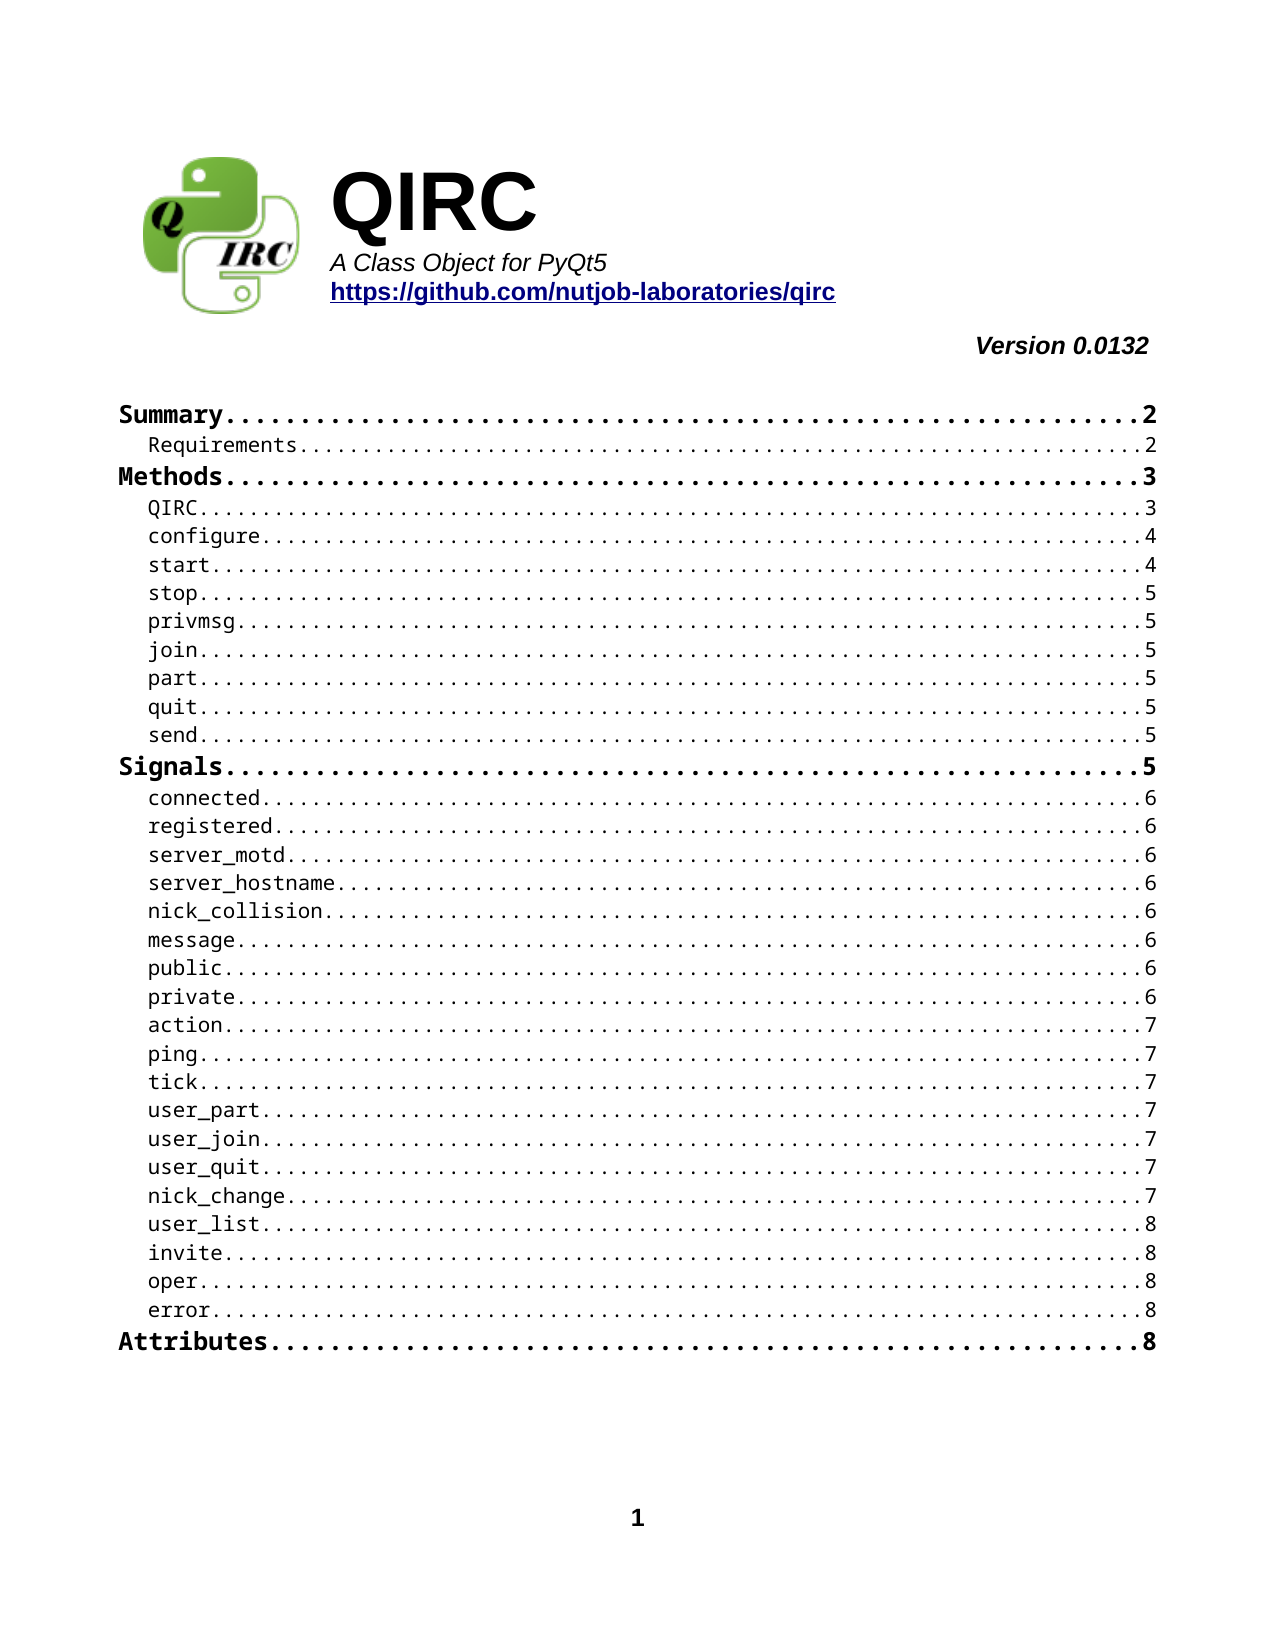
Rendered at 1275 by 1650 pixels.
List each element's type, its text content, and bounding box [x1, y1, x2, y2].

text connected 6 [148, 783, 1157, 811]
text Requirements 2 [148, 430, 1157, 459]
text message 6 [148, 925, 1157, 953]
text private 6 [148, 982, 1157, 1010]
text Signals 5 [118, 749, 1157, 783]
text registered 6 [148, 811, 1157, 840]
text server_motd 6 [148, 840, 1157, 868]
text nick_collision 6 [148, 897, 1157, 925]
text join 5 [148, 635, 1157, 663]
picture [143, 157, 300, 314]
text action 7 [148, 1010, 1157, 1039]
text error 8 [148, 1295, 1157, 1323]
text tick 7 [148, 1067, 1157, 1096]
table_header [118, 147, 324, 325]
text send 5 [148, 720, 1157, 749]
text part 5 [148, 663, 1157, 692]
text configure 4 [148, 521, 1157, 550]
text ping 7 [148, 1039, 1157, 1067]
text nick_change 7 [148, 1181, 1157, 1209]
text oper 8 [148, 1266, 1157, 1295]
text server_hostname 6 [148, 868, 1157, 897]
table_cell [118, 325, 324, 365]
text user_quit 7 [148, 1152, 1157, 1181]
text Attributes 8 [118, 1323, 1157, 1357]
text Methods 3 [118, 459, 1157, 493]
text quit 5 [148, 692, 1157, 720]
text invite 8 [148, 1238, 1157, 1266]
text user_part 7 [148, 1096, 1157, 1124]
text public 6 [148, 953, 1157, 982]
text QIRC 3 [148, 493, 1157, 521]
text Summary 2 [118, 396, 1157, 430]
text start 4 [148, 550, 1157, 578]
table_header QIRC A Class Object for PyQt5 https://github.com/nutjob-laboratories/qirc [324, 147, 1157, 325]
text privmsg 5 [148, 607, 1157, 635]
text user_join 7 [148, 1124, 1157, 1152]
table_cell Version 0.0132 [324, 325, 1157, 365]
text user_list 8 [148, 1209, 1157, 1238]
text stop 5 [148, 578, 1157, 607]
